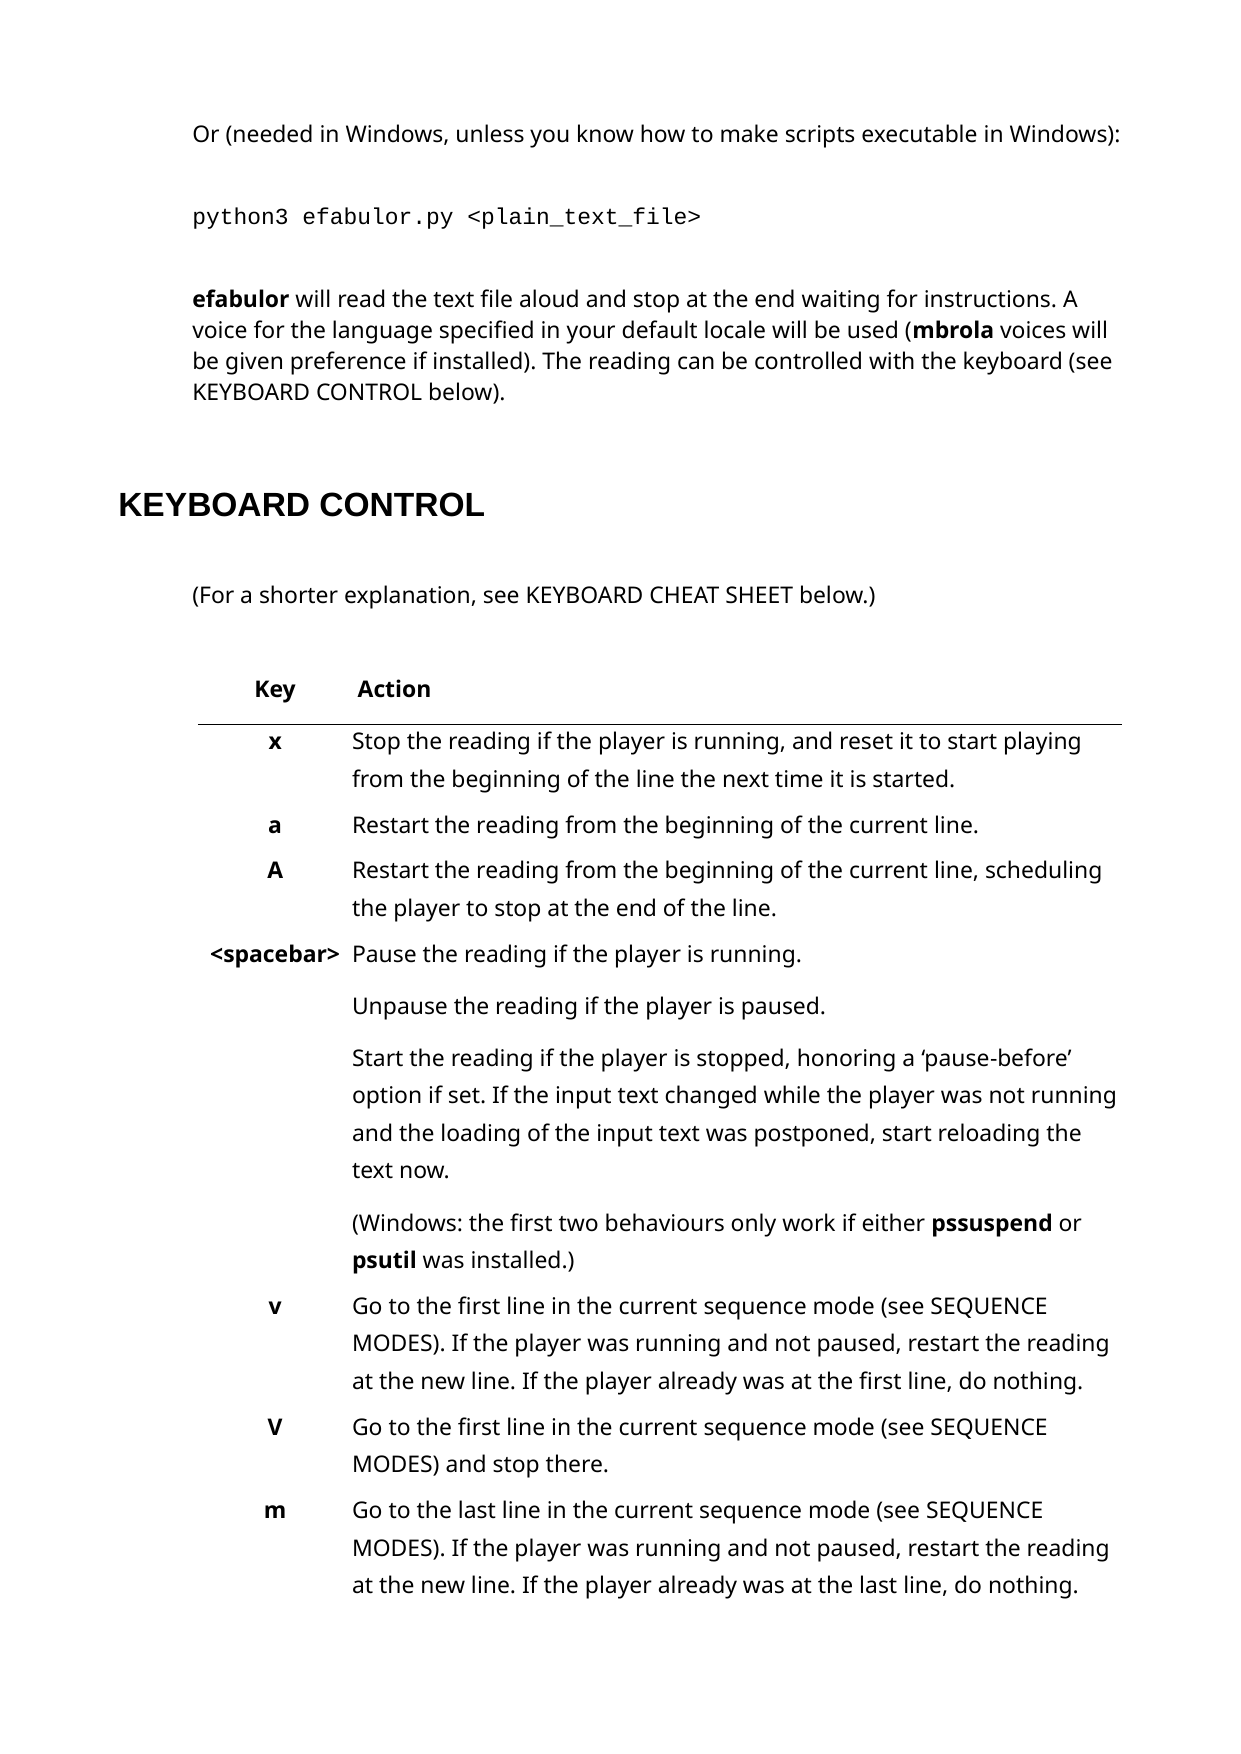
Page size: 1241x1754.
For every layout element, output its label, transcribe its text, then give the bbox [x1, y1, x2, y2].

text python3 efabulor.py <plain_text_file> [192, 206, 1122, 232]
table_cell Go to the first line in the current sequence mode (see SEQUENCE MODES) and stop there. [352, 1411, 1122, 1494]
table_cell m [198, 1494, 352, 1615]
table_cell a [198, 809, 352, 854]
text Or (needed in Windows, unless you know how to make scripts executable in Windows): [192, 118, 1122, 149]
table_header Key [198, 667, 352, 724]
table_cell <spacebar> [198, 938, 352, 1290]
table_cell Go to the first line in the current sequence mode (see SEQUENCE MODES). If the player was running and not paused, restart the reading at the new line. If the player already was at the first line, do nothing. [352, 1290, 1122, 1411]
table_cell Stop the reading if the player is running, and reset it to start playing from the beginning of the line the next time it is started. [352, 725, 1122, 809]
table_cell Restart the reading from the beginning of the current line. [352, 809, 1122, 854]
table_cell x [198, 725, 352, 809]
text (For a shorter explanation, see KEYBOARD CHEAT SHEET below.) [192, 579, 1122, 611]
table_cell Restart the reading from the beginning of the current line, scheduling the player to stop at the end of the line. [352, 855, 1122, 938]
table_cell v [198, 1290, 352, 1411]
subtitle KEYBOARD CONTROL [118, 484, 1122, 523]
table_header Action [352, 667, 1122, 724]
table_cell V [198, 1411, 352, 1494]
table_cell A [198, 855, 352, 938]
text efabulor will read the text file aloud and stop at the end waiting for instructions. A voice for the language specified in your default locale will be used (mbrola voices will be given preference if installed). The reading can be controlled with the keyboard (see KEYBOARD CONTROL below). [192, 282, 1122, 407]
table_cell Go to the last line in the current sequence mode (see SEQUENCE MODES). If the player was running and not paused, restart the reading at the new line. If the player already was at the last line, do nothing. [352, 1494, 1122, 1615]
table_cell Pause the reading if the player is running. Unpause the reading if the player is paused. Start the reading if the player is stopped, honoring a ‘pause‑before’ option if set. If the input text changed while the player was not running and the loading of the input text was postponed, start reloading the text now. (Windows: the first two behaviours only work if either pssuspend or psutil was installed.) [352, 938, 1122, 1290]
